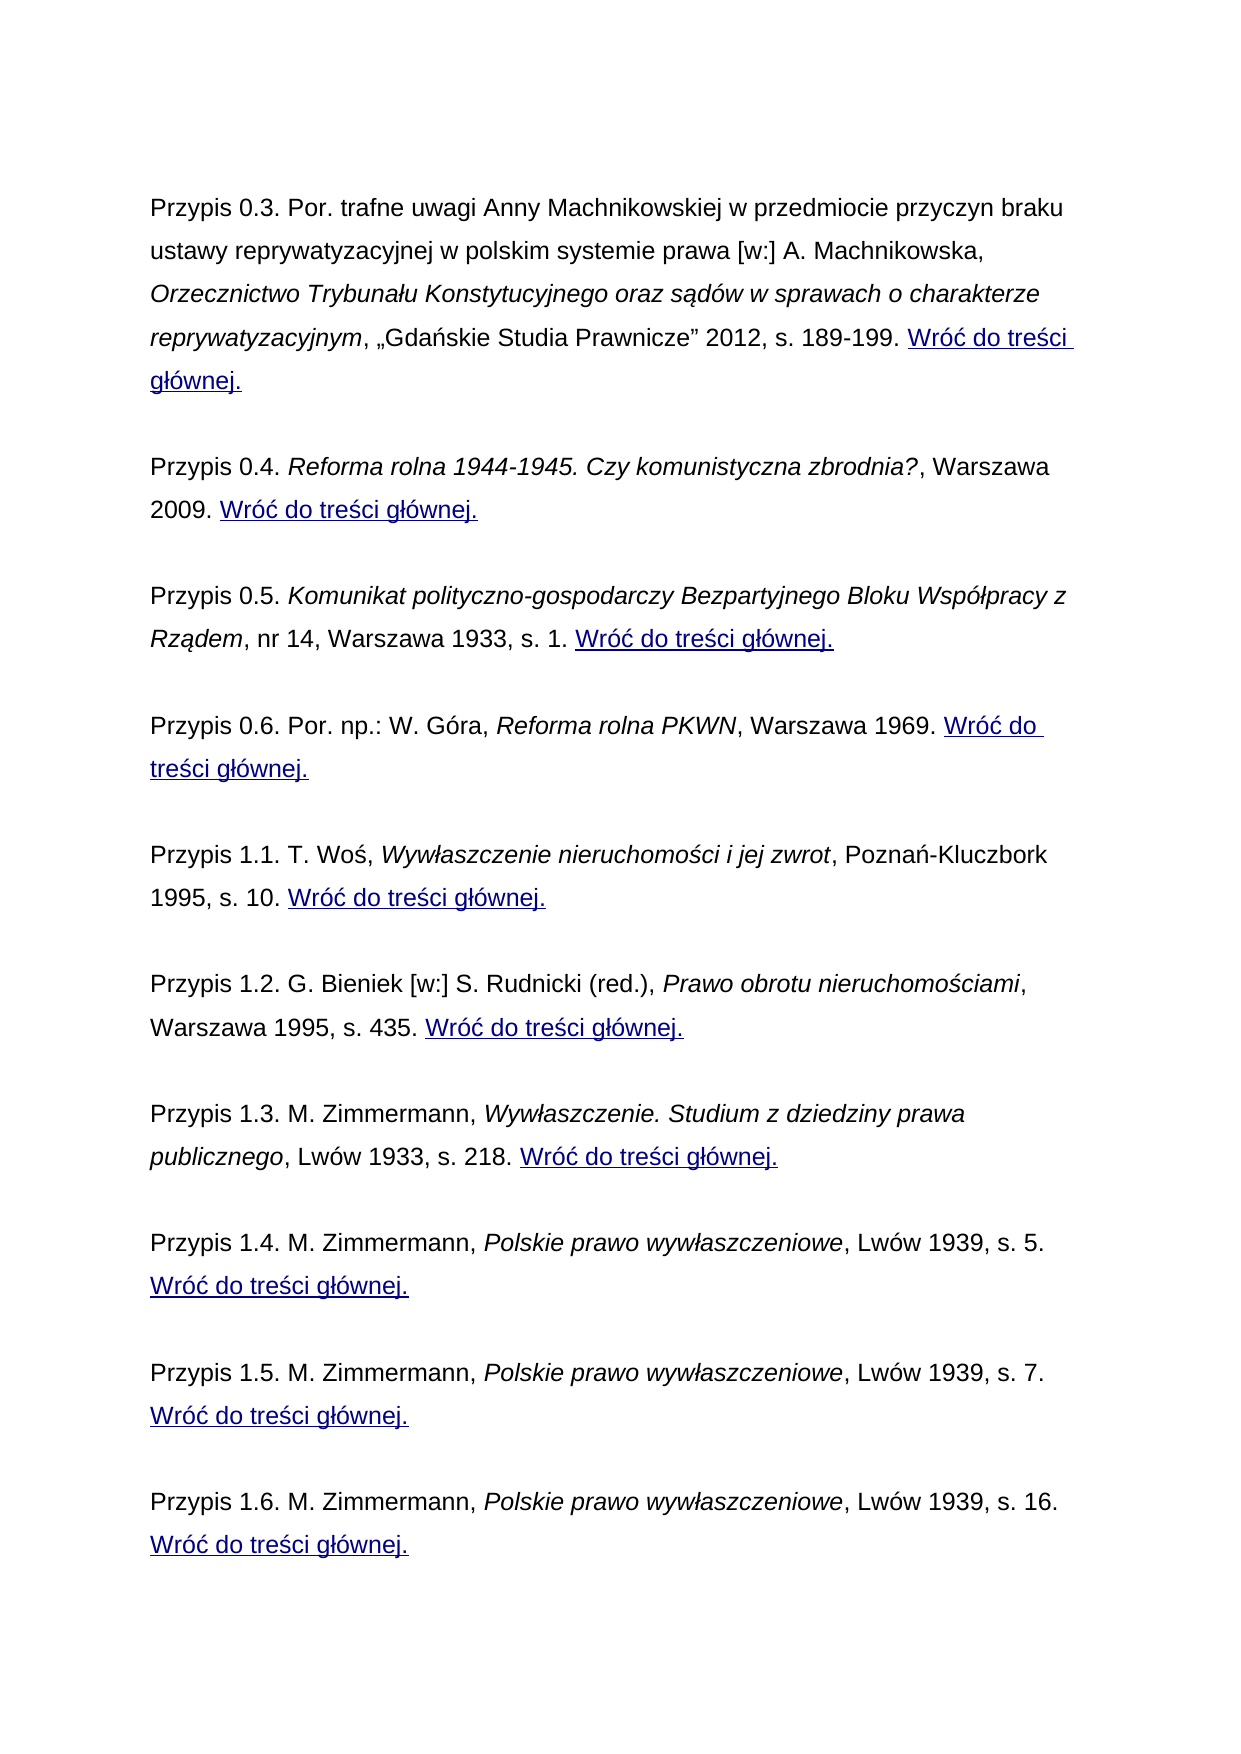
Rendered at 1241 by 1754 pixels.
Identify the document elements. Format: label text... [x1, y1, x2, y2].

text Przypis 1.6. M. Zimmermann, Polskie prawo wywłaszczeniowe, Lwów 1939, s. 16. Wróć do treści głównej. [150, 1487, 1090, 1559]
text Przypis 0.6. Por. np.: W. Góra, Reforma rolna PKWN, Warszawa 1969. Wróć do treści głównej. [150, 711, 1090, 782]
text Przypis 1.2. G. Bieniek [w:] S. Rudnicki (red.), Prawo obrotu nieruchomościami, Warszawa 1995, s. 435. Wróć do treści głównej. [150, 969, 1090, 1041]
text Przypis 1.1. T. Woś, Wywłaszczenie nieruchomości i jej zwrot, Poznań-Kluczbork 1995, s. 10. Wróć do treści głównej. [150, 840, 1090, 912]
text Przypis 1.4. M. Zimmermann, Polskie prawo wywłaszczeniowe, Lwów 1939, s. 5. Wróć do treści głównej. [150, 1228, 1090, 1300]
text Przypis 1.5. M. Zimmermann, Polskie prawo wywłaszczeniowe, Lwów 1939, s. 7. Wróć do treści głównej. [150, 1357, 1090, 1429]
text Przypis 0.4. Reforma rolna 1944-1945. Czy komunistyczna zbrodnia?, Warszawa 2009. Wróć do treści głównej. [150, 452, 1090, 524]
text Przypis 0.3. Por. trafne uwagi Anny Machnikowskiej w przedmiocie przyczyn braku ustawy reprywatyzacyjnej w polskim systemie prawa [w:] A. Machnikowska, Orzecznictwo Trybunału Konstytucyjnego oraz sądów w sprawach o charakterze reprywatyzacyjnym, „Gdańskie Studia Prawnicze” 2012, s. 189-199. Wróć do treści głównej. [150, 193, 1090, 394]
text Przypis 0.5. Komunikat polityczno-gospodarczy Bezpartyjnego Bloku Współpracy z Rządem, nr 14, Warszawa 1933, s. 1. Wróć do treści głównej. [150, 581, 1090, 653]
text Przypis 1.3. M. Zimmermann, Wywłaszczenie. Studium z dziedziny prawa publicznego, Lwów 1933, s. 218. Wróć do treści głównej. [150, 1099, 1090, 1171]
